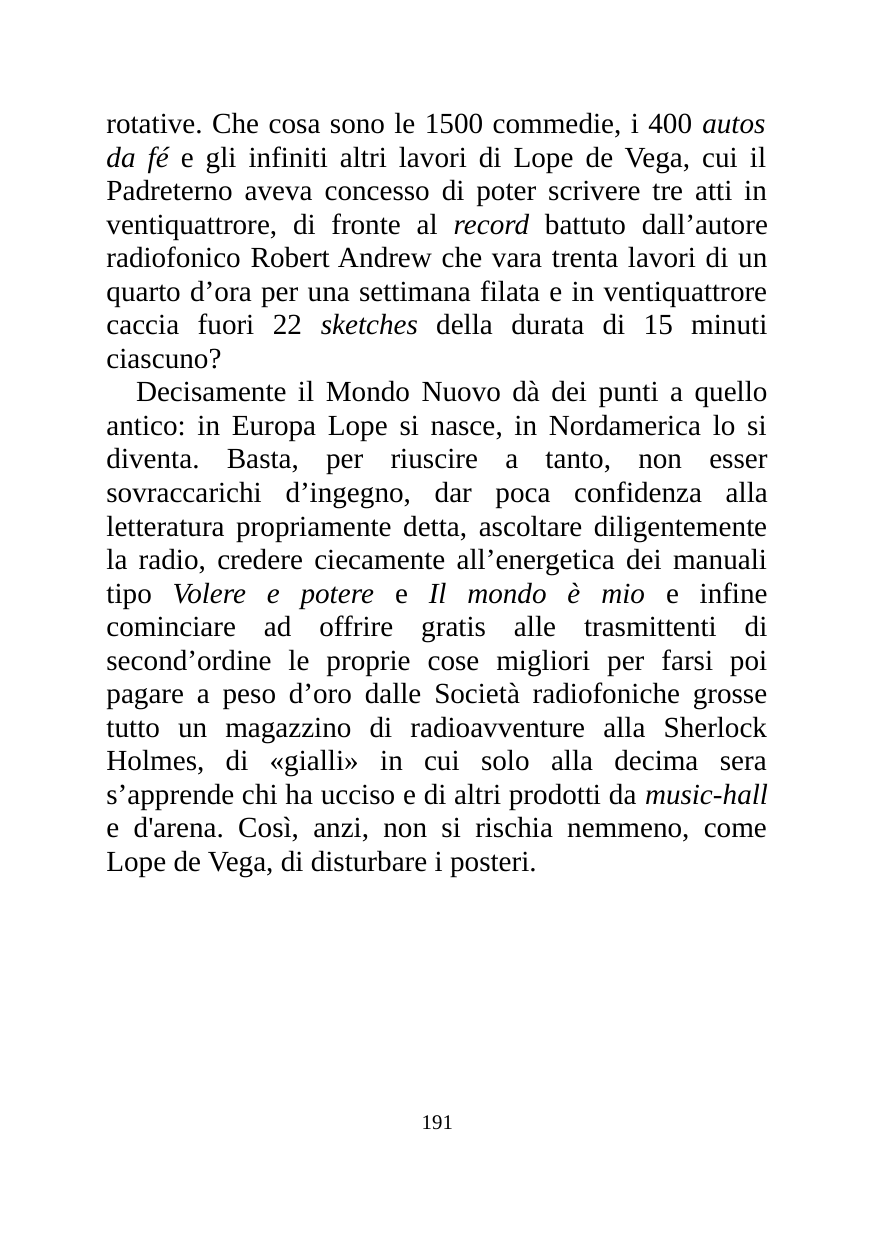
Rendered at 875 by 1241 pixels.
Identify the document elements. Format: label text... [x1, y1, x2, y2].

text Decisamente il Mondo Nuovo dà dei punti a quello antico: in Europa Lope si nasce, in Nordamerica lo si diventa. Basta, per riuscire a tanto, non esser sovraccarichi d’ingegno, dar poca confidenza alla letteratura propriamente detta, ascoltare diligentemente la radio, credere ciecamente all’energetica dei manuali tipo Volere e potere e Il mondo è mio e infine cominciare ad offrire gratis alle trasmittenti di second’ordine le proprie cose migliori per farsi poi pagare a peso d’oro dalle Società radiofoniche grosse tutto un magazzino di radioavventure alla Sherlock Holmes, di «gialli» in cui solo alla decima sera s’apprende chi ha ucciso e di altri prodotti da music-hall e d'arena. Così, anzi, non si rischia nemmeno, come Lope de Vega, di disturbare i posteri. [106, 374, 768, 878]
text rotative. Che cosa sono le 1500 commedie, i 400 autos da fé e gli infiniti altri lavori di Lope de Vega, cui il Padreterno aveva concesso di poter scrivere tre atti in ventiquattrore, di fronte al record battuto dall’autore radiofonico Robert Andrew che vara trenta lavori di un quarto d’ora per una settimana filata e in ventiquattrore caccia fuori 22 sketches della durata di 15 minuti ciascuno? [106, 106, 768, 374]
